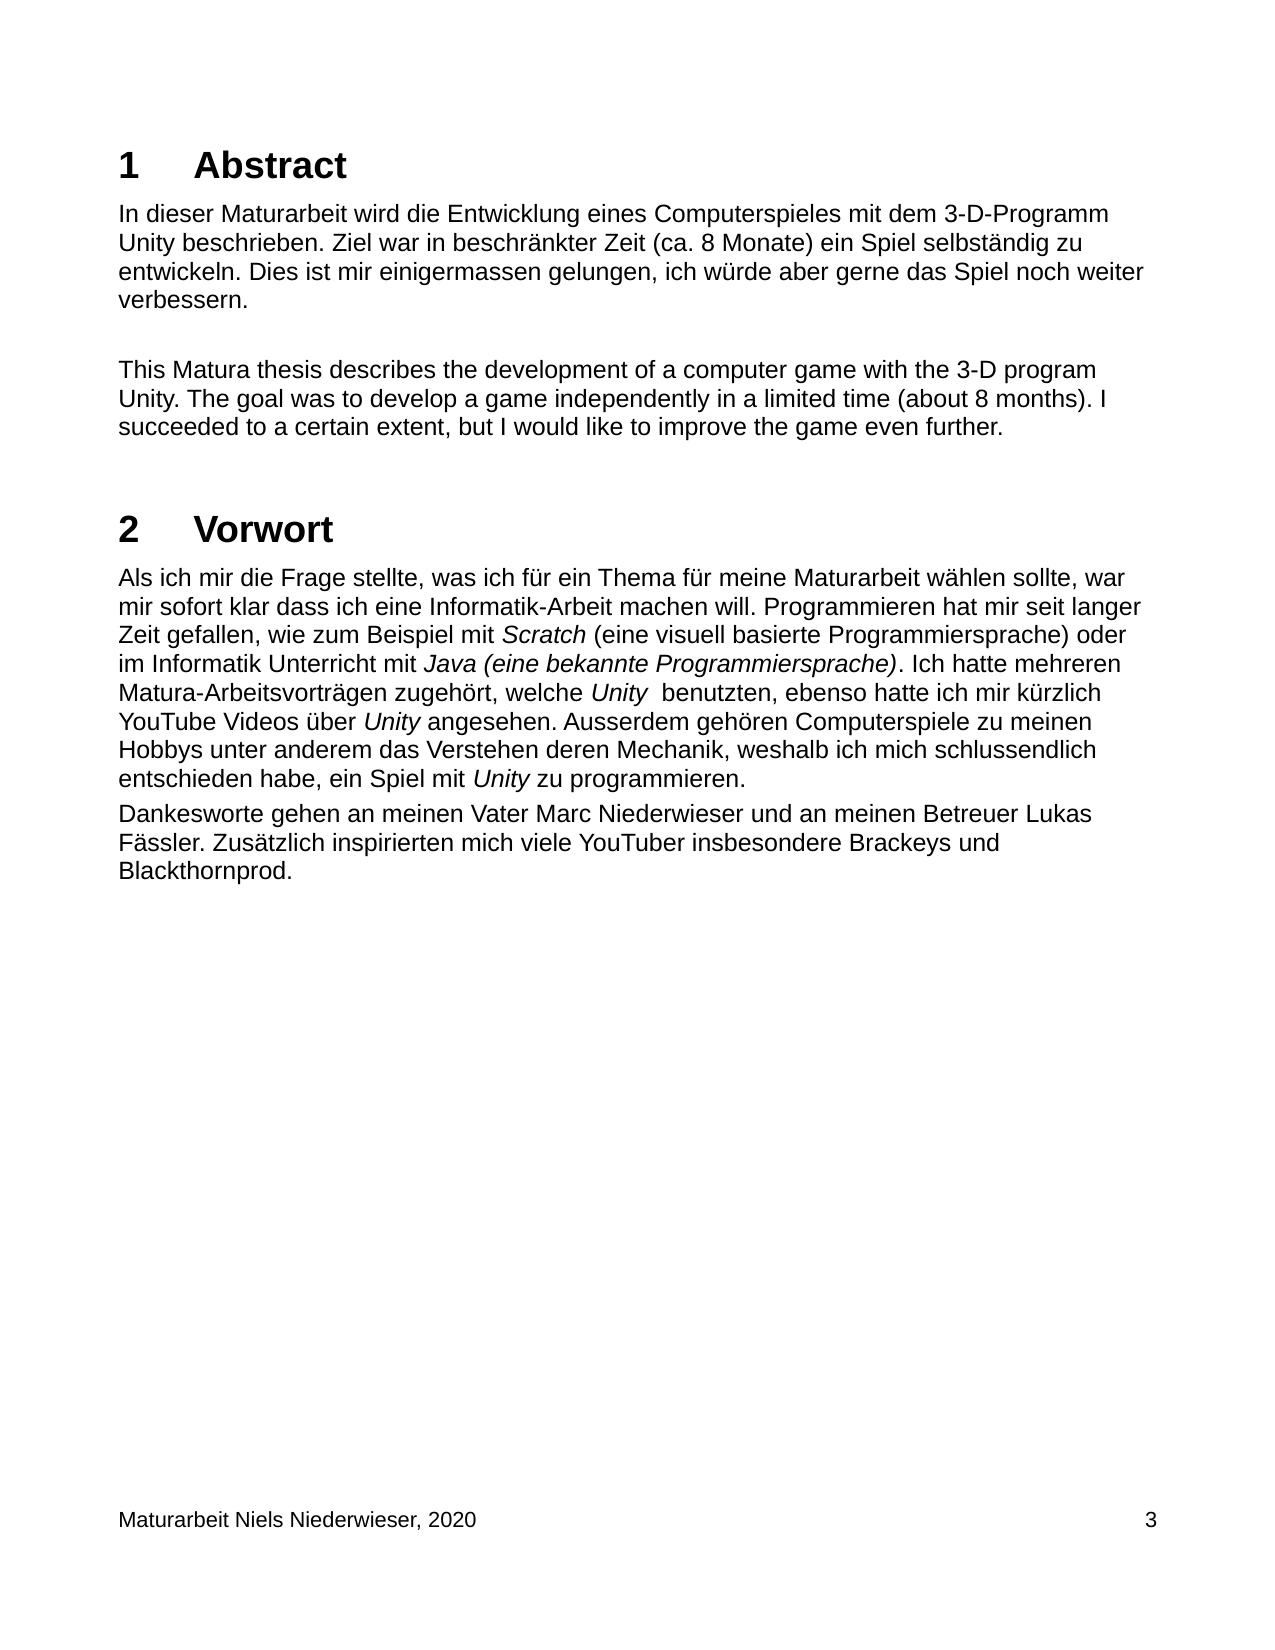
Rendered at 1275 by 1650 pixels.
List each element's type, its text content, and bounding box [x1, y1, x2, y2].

subtitle Vorwort [118, 507, 1157, 550]
text Dankesworte gehen an meinen Vater Marc Niederwieser und an meinen Betreuer Lukas Fässler. Zusätzlich inspirierten mich viele YouTuber insbesondere Brackeys und Blackthornprod. [118, 799, 1157, 885]
text Als ich mir die Frage stellte, was ich für ein Thema für meine Maturarbeit wählen sollte, war mir sofort klar dass ich eine Informatik-Arbeit machen will. Programmieren hat mir seit langer Zeit gefallen, wie zum Beispiel mit Scratch (eine visuell basierte Programmiersprache) oder im Informatik Unterricht mit Java (eine bekannte Programmiersprache). Ich hatte mehreren Matura-Arbeitsvorträgen zugehört, welche Unity benutzten, ebenso hatte ich mir kürzlich YouTube Videos über Unity angesehen. Ausserdem gehören Computerspiele zu meinen Hobbys unter anderem das Verstehen deren Mechanik, weshalb ich mich schlussendlich entschieden habe, ein Spiel mit Unity zu programmieren. [118, 563, 1157, 793]
text In dieser Maturarbeit wird die Entwicklung eines Computerspieles mit dem 3-D-Programm Unity beschrieben. Ziel war in beschränkter Zeit (ca. 8 Monate) ein Spiel selbständig zu entwickeln. Dies ist mir einigermassen gelungen, ich würde aber gerne das Spiel noch weiter verbessern. [118, 199, 1157, 314]
text This Matura thesis describes the development of a computer game with the 3-D program Unity. The goal was to develop a game independently in a limited time (about 8 months). I succeeded to a certain extent, but I would like to improve the game even further. [118, 355, 1157, 441]
subtitle Abstract [118, 143, 1157, 187]
